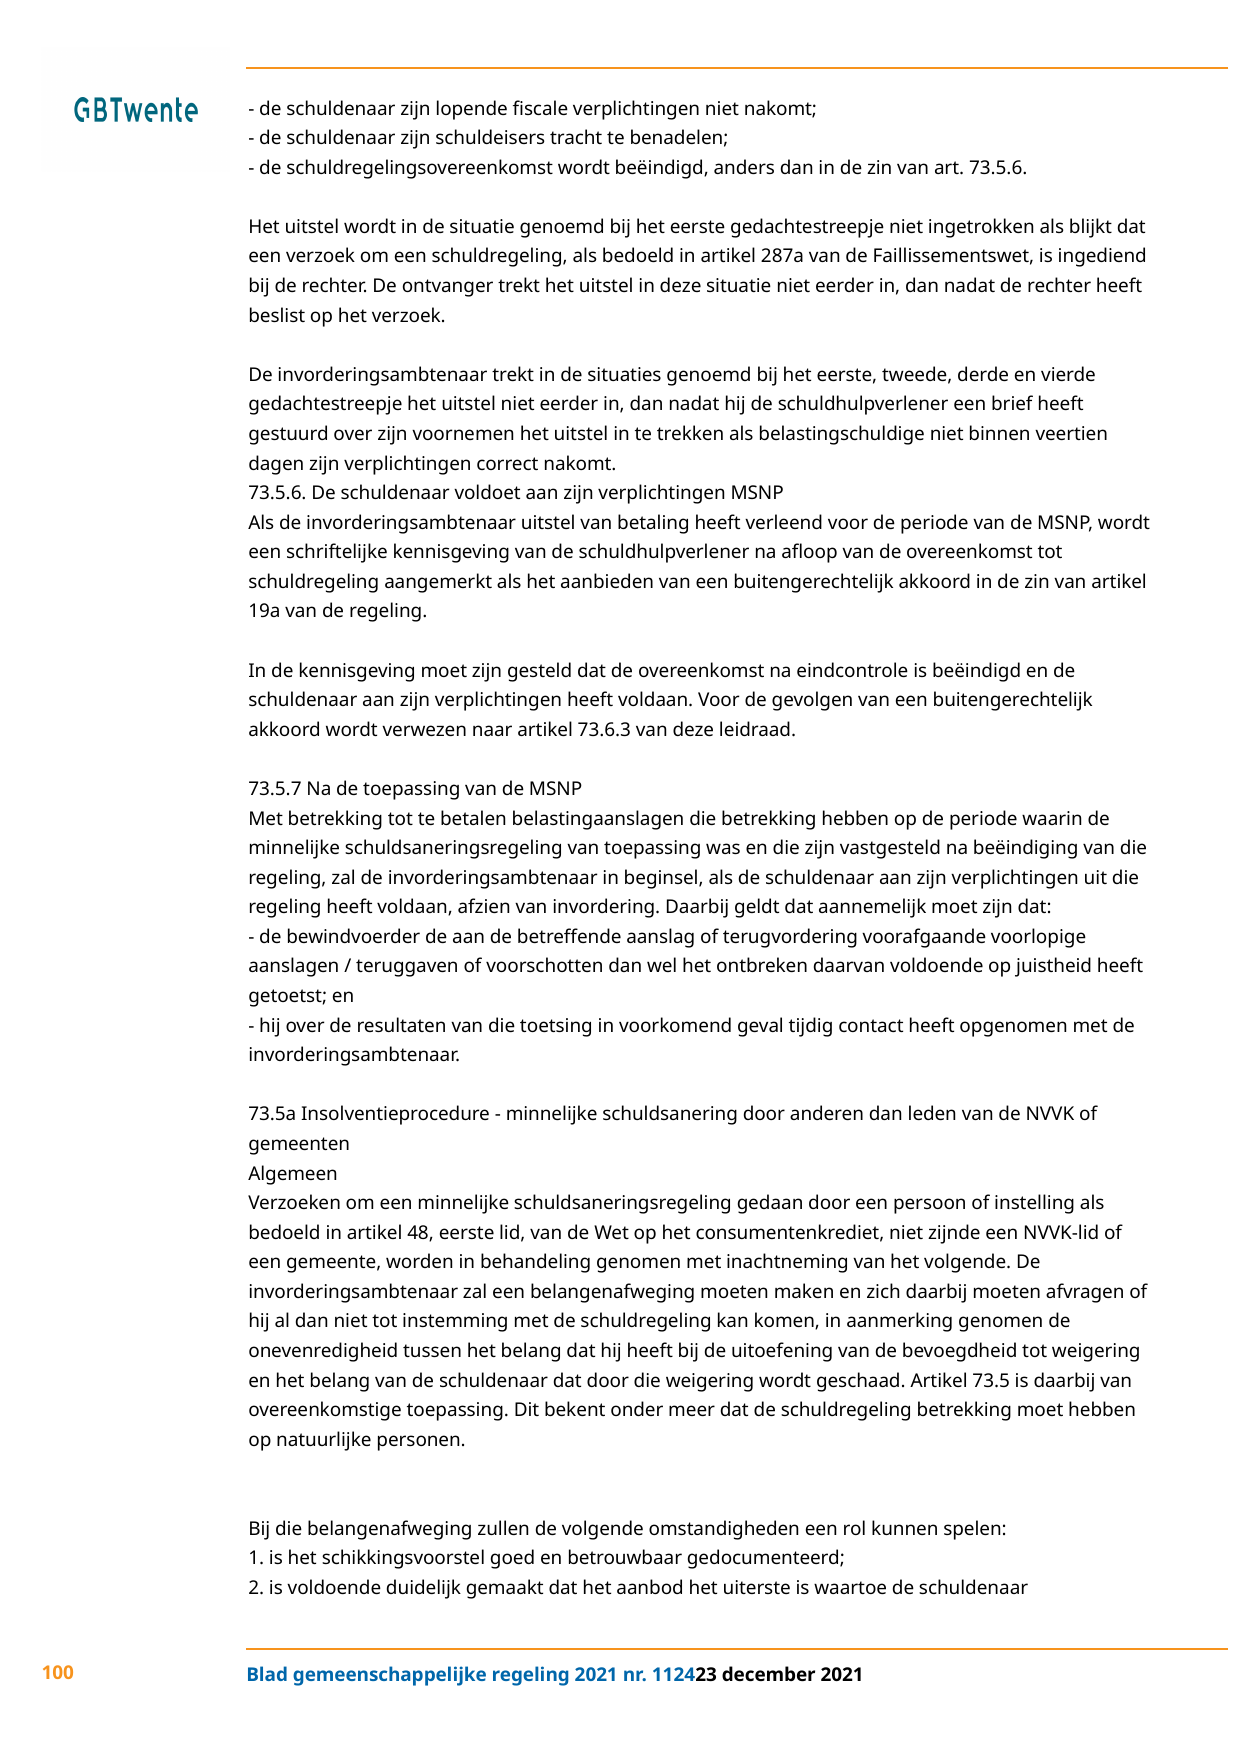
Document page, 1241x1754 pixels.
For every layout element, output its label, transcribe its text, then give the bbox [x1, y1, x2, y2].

text 73.5.7 Na de toepassing van de MSNP [248, 775, 1152, 801]
text - de schuldenaar zijn schuldeisers tracht te benadelen; [248, 124, 1152, 150]
text - de schuldregelingsovereenkomst wordt beëindigd, anders dan in de zin van art. 73.5.6. [248, 154, 1152, 180]
text 1. is het schikkingsvoorstel goed en betrouwbaar gedocumenteerd; [248, 1544, 1152, 1570]
text In de kennisgeving moet zijn gesteld dat de overeenkomst na eindcontrole is beëindigd en de schuldenaar aan zijn verplichtingen heeft voldaan. Voor de gevolgen van een buitengerechtelijk akkoord wordt verwezen naar artikel 73.6.3 van deze leidraad. [248, 657, 1152, 742]
picture [41, 47, 231, 172]
text Verzoeken om een minnelijke schuldsaneringsregeling gedaan door een persoon of instelling als bedoeld in artikel 48, eerste lid, van de Wet op het consumentenkrediet, niet zijnde een NVVK-lid of een gemeente, worden in behandeling genomen met inachtneming van het volgende. De invorderingsambtenaar zal een belangenafweging moeten maken en zich daarbij moeten afvragen of hij al dan niet tot instemming met de schuldregeling kan komen, in aanmerking genomen de onevenredigheid tussen het belang dat hij heeft bij de uitoefening van de bevoegdheid tot weigering en het belang van de schuldenaar dat door die weigering wordt geschaad. Artikel 73.5 is daarbij van overeenkomstige toepassing. Dit bekent onder meer dat de schuldregeling betrekking moet hebben op natuurlijke personen. [248, 1189, 1152, 1452]
text - de bewindvoerder de aan de betreffende aanslag of terugvordering voorafgaande voorlopige aanslagen / teruggaven of voorschotten dan wel het ontbreken daarvan voldoende op juistheid heeft getoetst; en [248, 923, 1152, 1008]
text - hij over de resultaten van die toetsing in voorkomend geval tijdig contact heeft opgenomen met de invorderingsambtenaar. [248, 1012, 1152, 1067]
text - de schuldenaar zijn lopende fiscale verplichtingen niet nakomt; [248, 95, 1152, 121]
text 73.5.6. De schuldenaar voldoet aan zijn verplichtingen MSNP [248, 479, 1152, 505]
text 2. is voldoende duidelijk gemaakt dat het aanbod het uiterste is waartoe de schuldenaar [248, 1574, 1152, 1600]
text Als de invorderingsambtenaar uitstel van betaling heeft verleend voor de periode van de MSNP, wordt een schriftelijke kennisgeving van de schuldhulpverlener na afloop van de overeenkomst tot schuldregeling aangemerkt als het aanbieden van een buitengerechtelijk akkoord in de zin van artikel 19a van de regeling. [248, 509, 1152, 623]
text 73.5a Insolventieprocedure - minnelijke schuldsanering door anderen dan leden van de NVVK of gemeenten [248, 1101, 1152, 1156]
text Algemeen [248, 1160, 1152, 1186]
text Het uitstel wordt in de situatie genoemd bij het eerste gedachtestreepje niet ingetrokken als blijkt dat een verzoek om een schuldregeling, als bedoeld in artikel 287a van de Faillissementswet, is ingediend bij de rechter. De ontvanger trekt het uitstel in deze situatie niet eerder in, dan nadat de rechter heeft beslist op het verzoek. [248, 213, 1152, 328]
text De invorderingsambtenaar trekt in de situaties genoemd bij het eerste, tweede, derde en vierde gedachtestreepje het uitstel niet eerder in, dan nadat hij de schuldhulpverlener een brief heeft gestuurd over zijn voornemen het uitstel in te trekken als belastingschuldige niet binnen veertien dagen zijn verplichtingen correct nakomt. [248, 361, 1152, 476]
text Bij die belangenafweging zullen de volgende omstandigheden een rol kunnen spelen: [248, 1515, 1152, 1541]
text Met betrekking tot te betalen belastingaanslagen die betrekking hebben op de periode waarin de minnelijke schuldsaneringsregeling van toepassing was en die zijn vastgesteld na beëindiging van die regeling, zal de invorderingsambtenaar in beginsel, als de schuldenaar aan zijn verplichtingen uit die regeling heeft voldaan, afzien van invordering. Daarbij geldt dat aannemelijk moet zijn dat: [248, 805, 1152, 919]
